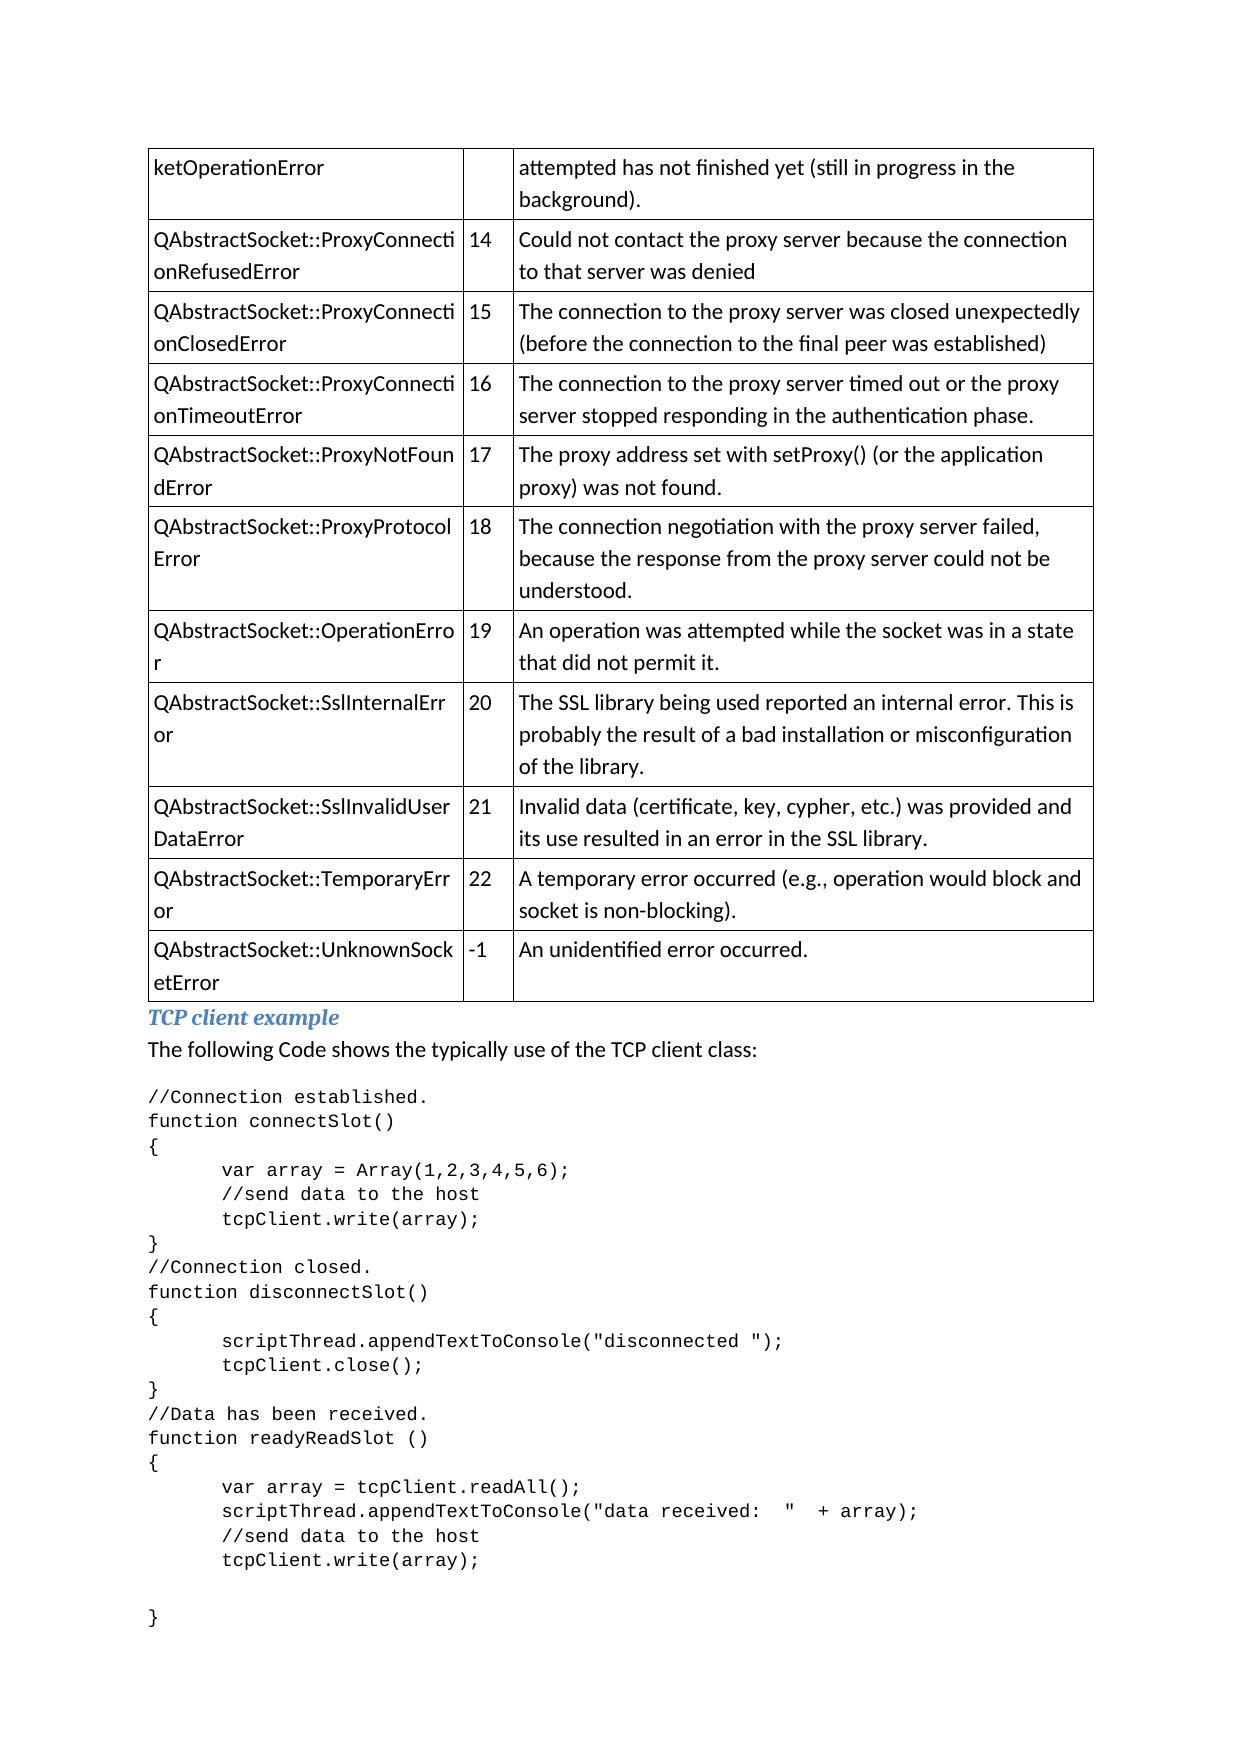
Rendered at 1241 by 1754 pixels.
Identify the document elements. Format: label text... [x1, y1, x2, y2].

table_cell [464, 149, 513, 219]
table_cell QAbstractSocket::ProxyConnectionTimeoutError [149, 364, 463, 435]
table_cell 14 [464, 220, 513, 291]
text //Connection established. [148, 1088, 1093, 1109]
table_cell 21 [464, 787, 513, 858]
table_cell 19 [464, 611, 513, 682]
table_cell 20 [464, 683, 513, 786]
table_cell 15 [464, 292, 513, 363]
table_cell 16 [464, 364, 513, 435]
text { [148, 1136, 1093, 1158]
text //send data to the host [148, 1526, 1093, 1548]
table_cell QAbstractSocket::ProxyConnectionRefusedError [149, 220, 463, 291]
text scriptThread.appendTextToConsole("data received: " + array); [148, 1502, 1093, 1523]
table_cell 18 [464, 507, 513, 610]
table_cell The proxy address set with setProxy() (or the application proxy) was not found. [514, 436, 1093, 506]
text } [148, 1607, 1093, 1629]
text { [148, 1307, 1093, 1328]
text //Data has been received. [148, 1404, 1093, 1426]
text //send data to the host [148, 1185, 1093, 1206]
table_cell QAbstractSocket::ProxyNotFoundError [149, 436, 463, 506]
text function connectSlot() [148, 1112, 1093, 1133]
table_cell The connection to the proxy server was closed unexpectedly (before the connection to the final peer was established) [514, 292, 1093, 363]
table_cell ketOperationError [149, 149, 463, 219]
text //Connection closed. [148, 1258, 1093, 1279]
table_cell 22 [464, 859, 513, 930]
table_cell Could not contact the proxy server because the connection to that server was denied [514, 220, 1093, 291]
text tcpClient.write(array); [148, 1551, 1093, 1572]
table_cell The connection to the proxy server timed out or the proxy server stopped responding in the authentication phase. [514, 364, 1093, 435]
table_cell -1 [464, 931, 513, 1001]
table_cell QAbstractSocket::SslInvalidUserDataError [149, 787, 463, 858]
table_cell attempted has not finished yet (still in progress in the background). [514, 149, 1093, 219]
text var array = tcpClient.readAll(); [148, 1478, 1093, 1499]
table_cell QAbstractSocket::TemporaryError [149, 859, 463, 930]
table_cell QAbstractSocket::OperationError [149, 611, 463, 682]
table_cell The connection negotiation with the proxy server failed, because the response from the proxy server could not be understood. [514, 507, 1093, 610]
table_cell Invalid data (certificate, key, cypher, etc.) was provided and its use resulted in an error in the SSL library. [514, 787, 1093, 858]
table_cell QAbstractSocket::ProxyConnectionClosedError [149, 292, 463, 363]
table_cell The SSL library being used reported an internal error. This is probably the result of a bad installation or misconfiguration of the library. [514, 683, 1093, 786]
text } [148, 1234, 1093, 1255]
table_cell QAbstractSocket::ProxyProtocolError [149, 507, 463, 610]
text scriptThread.appendTextToConsole("disconnected "); [148, 1331, 1093, 1353]
text function readyReadSlot () [148, 1429, 1093, 1450]
text { [148, 1453, 1093, 1474]
text var array = Array(1,2,3,4,5,6); [148, 1161, 1093, 1182]
subtitle TCP client example [148, 1004, 1093, 1031]
text function disconnectSlot() [148, 1283, 1093, 1304]
table_cell QAbstractSocket::SslInternalError [149, 683, 463, 786]
table_cell QAbstractSocket::UnknownSocketError [149, 931, 463, 1001]
table_cell An unidentified error occurred. [514, 931, 1093, 1001]
table_cell 17 [464, 436, 513, 506]
table_cell An operation was attempted while the socket was in a state that did not permit it. [514, 611, 1093, 682]
table_cell A temporary error occurred (e.g., operation would block and socket is non-blocking). [514, 859, 1093, 930]
text } [148, 1380, 1093, 1401]
text tcpClient.write(array); [148, 1209, 1093, 1231]
text The following Code shows the typically use of the TCP client class: [148, 1035, 1093, 1063]
text tcpClient.close(); [148, 1356, 1093, 1377]
